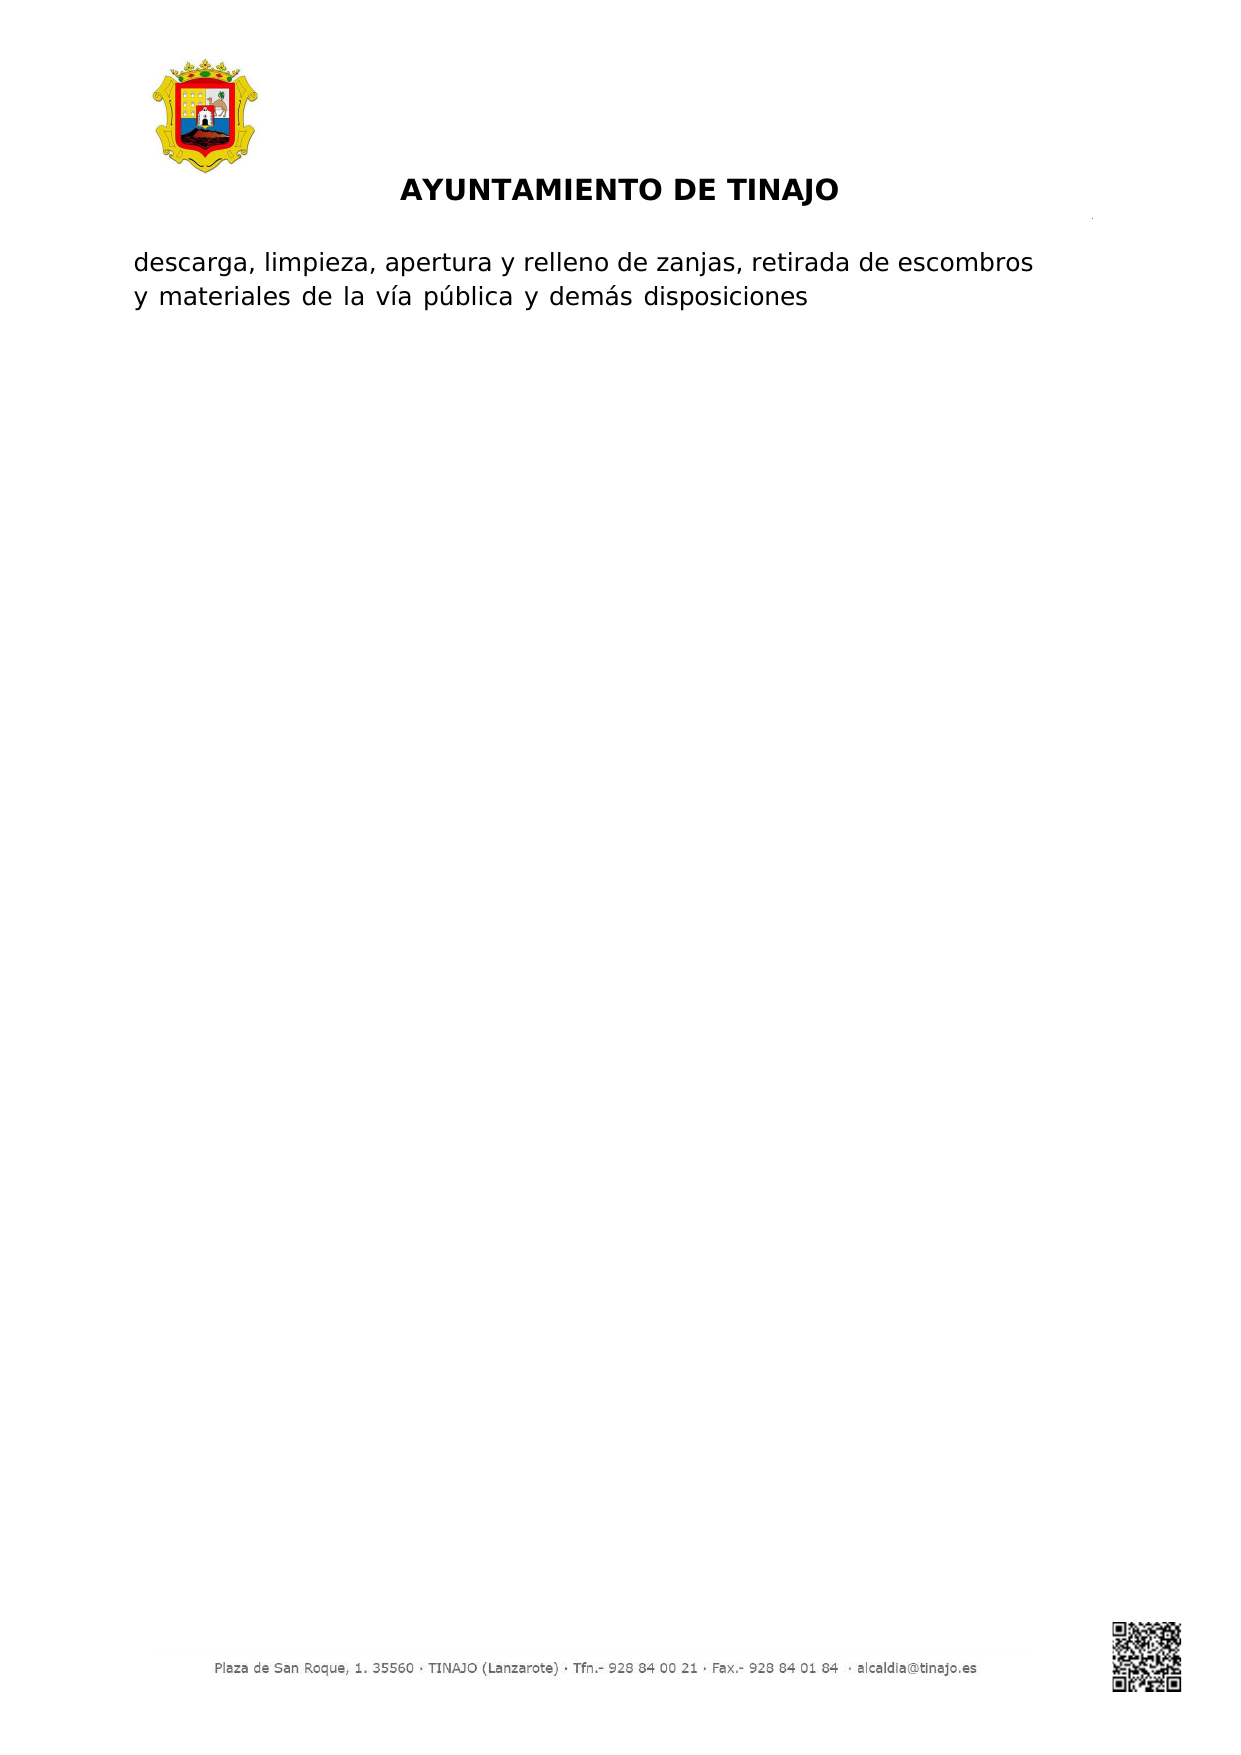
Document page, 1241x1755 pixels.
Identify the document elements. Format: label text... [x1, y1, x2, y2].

list descarga, limpieza, apertura y relleno de zanjas, retirada de escombros y materiales de la vía pública y demás disposiciones [133, 248, 1033, 311]
